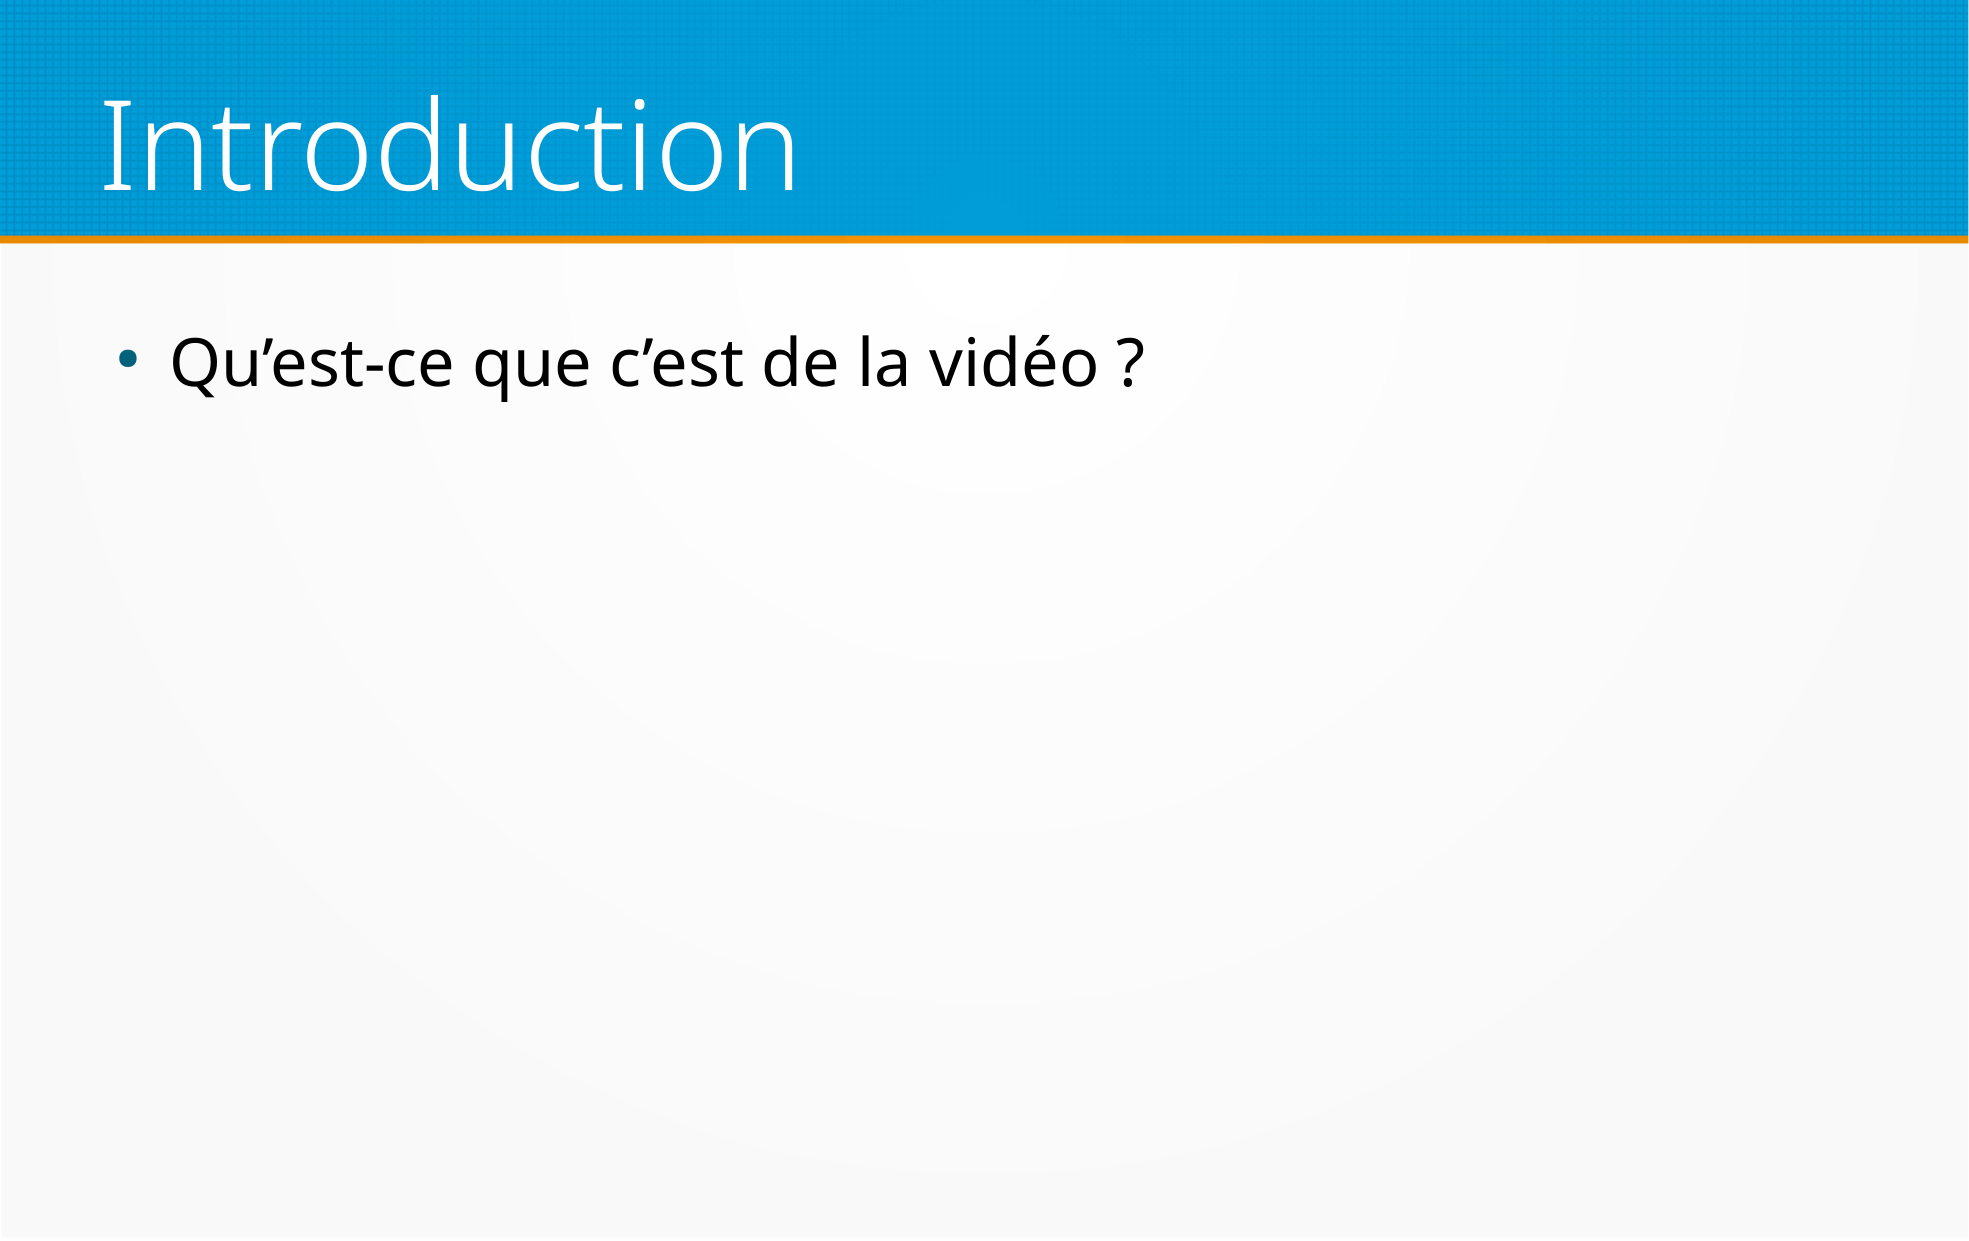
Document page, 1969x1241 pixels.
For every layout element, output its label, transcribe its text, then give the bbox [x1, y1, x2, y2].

list Qu’est-ce que c’est de la vidéo ? [98, 315, 1861, 1081]
title Introduction [98, 19, 1870, 227]
picture [0, 236, 1969, 1241]
